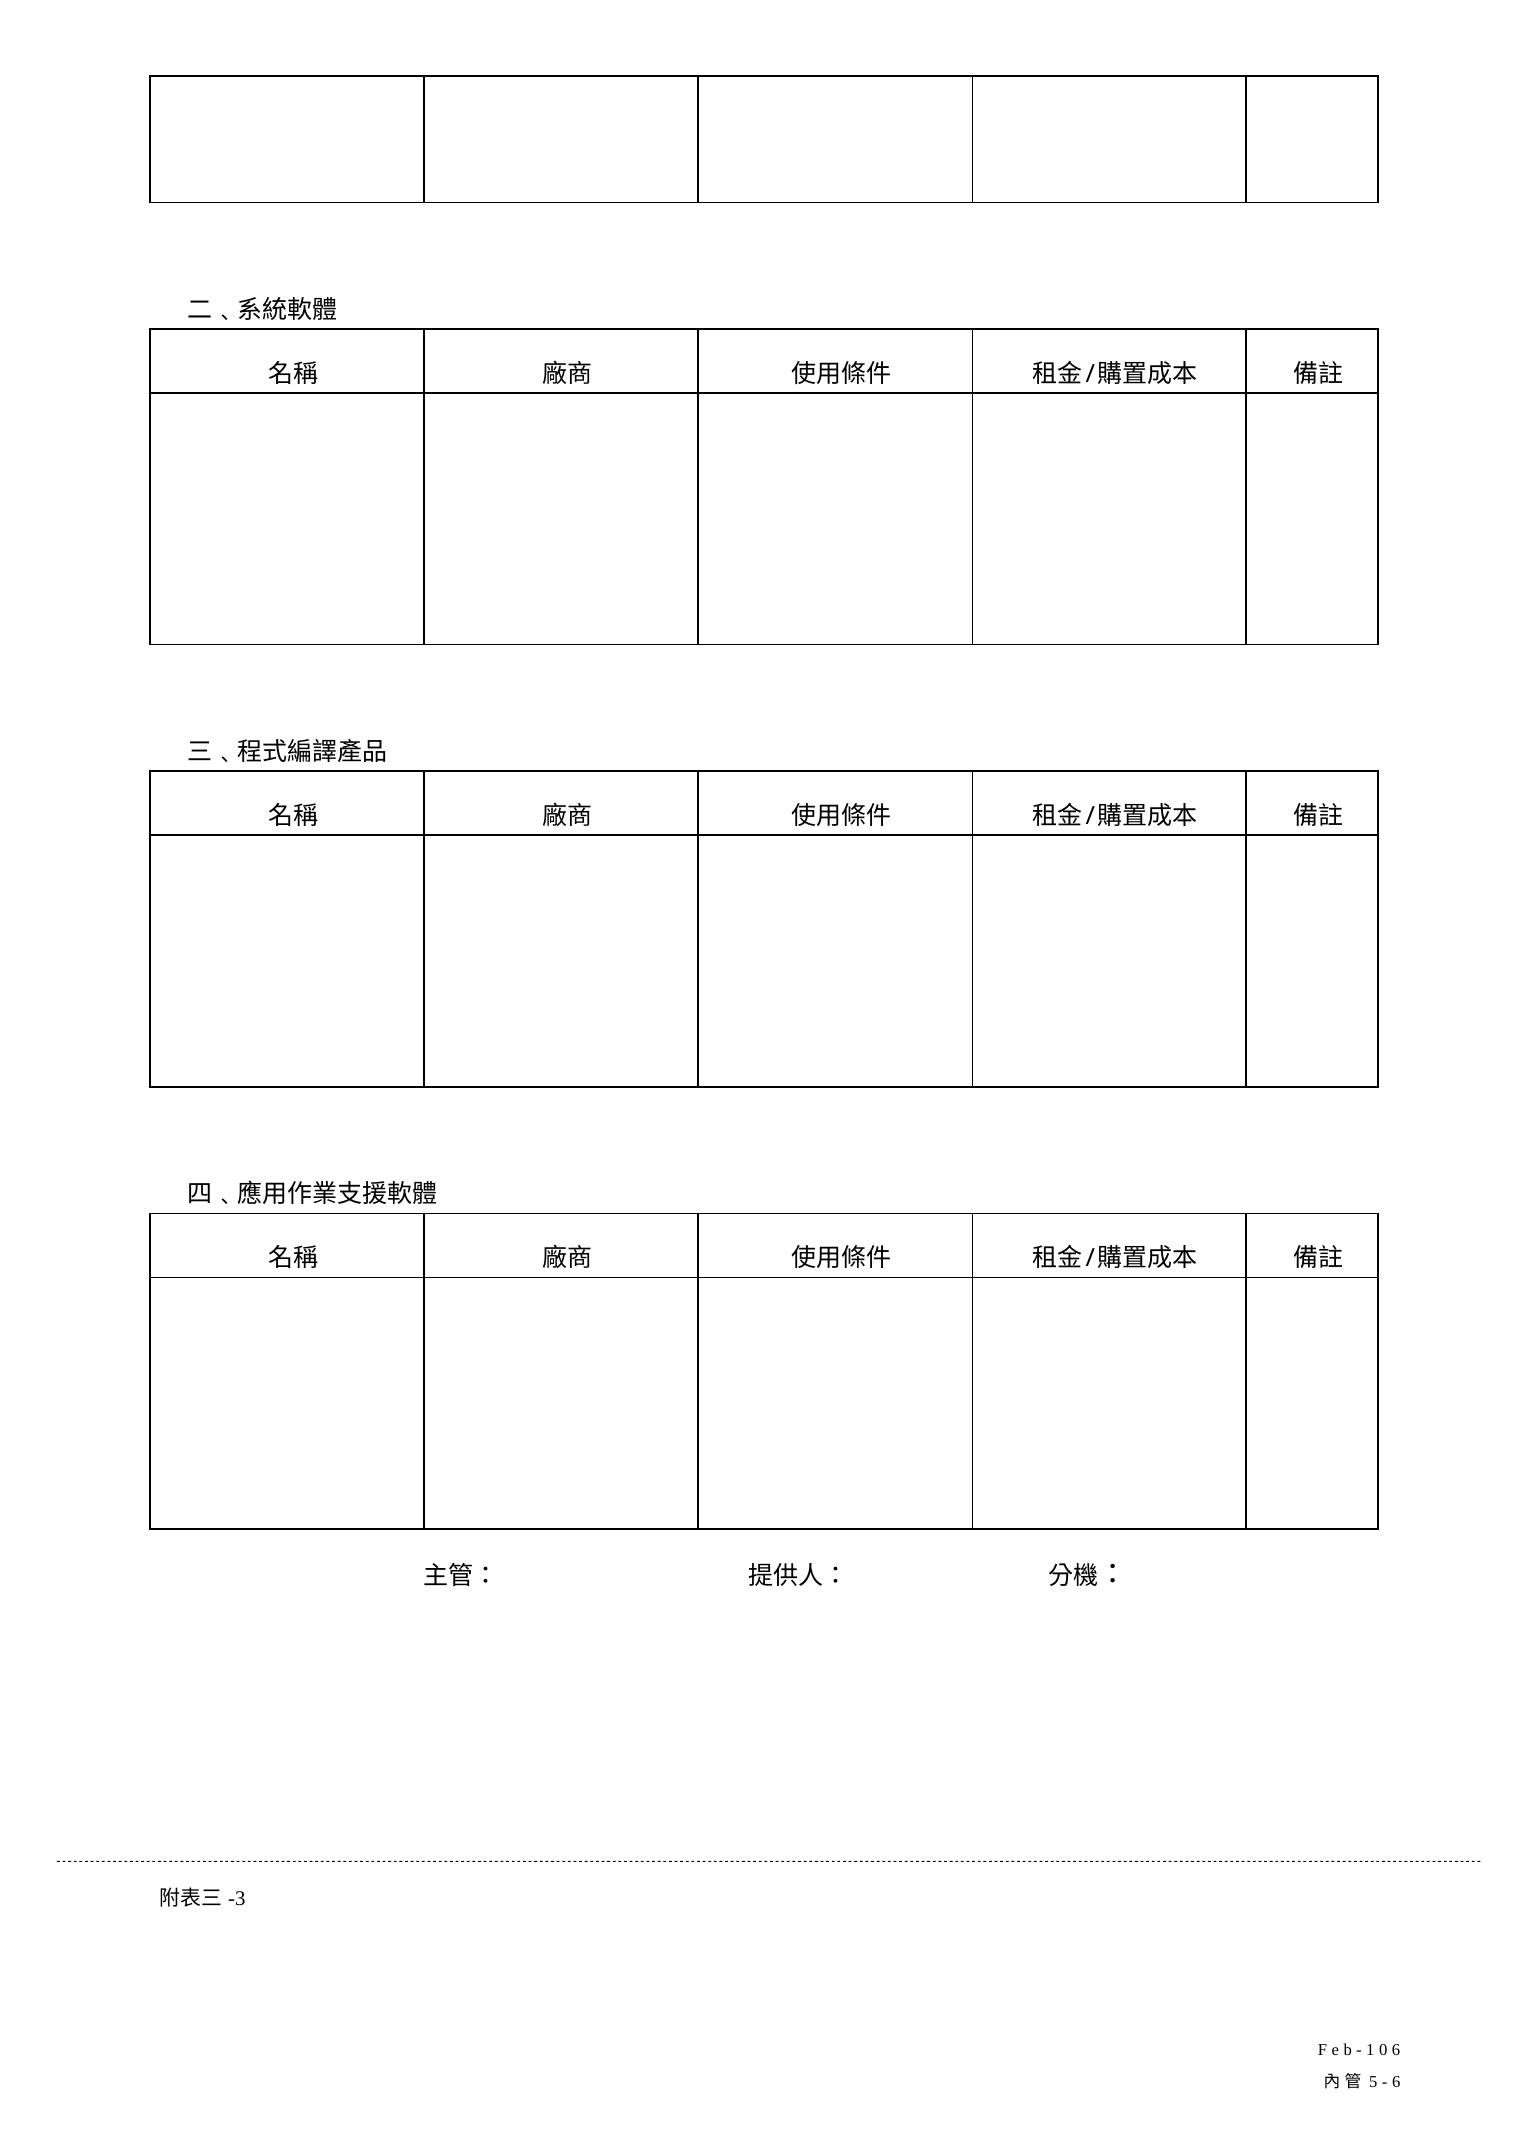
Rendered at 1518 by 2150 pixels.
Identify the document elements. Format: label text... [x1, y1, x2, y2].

table_header 使用條件 [699, 772, 972, 834]
table_header 使用條件 [699, 330, 972, 392]
table_header 備註 [1247, 1214, 1377, 1277]
table_header 使用條件 [699, 1214, 972, 1277]
table_cell [699, 836, 972, 1086]
table_cell [973, 77, 1245, 202]
table_cell [151, 836, 423, 1086]
table_cell [699, 77, 972, 202]
text 主管： 提供人： 分機： [150, 1530, 1400, 1592]
table_cell [151, 394, 423, 644]
table_header 租金/購置成本 [973, 1214, 1245, 1277]
table_cell [973, 394, 1245, 644]
table_cell [425, 77, 697, 202]
text 二﹑系統軟體 [162, 266, 1400, 328]
table_cell [699, 394, 972, 644]
table_cell [973, 1278, 1245, 1528]
table_cell [1247, 77, 1377, 202]
text 四﹑應用作業支援軟體 [162, 1150, 1400, 1212]
table_cell [699, 1278, 972, 1528]
table_header 廠商 [425, 330, 697, 392]
text 三﹑程式編譯產品 [162, 708, 1400, 770]
table_header 名稱 [151, 1214, 423, 1277]
table_header 租金/購置成本 [973, 772, 1245, 834]
table_header 租金/購置成本 [973, 330, 1245, 392]
table_cell [1247, 394, 1377, 644]
table_cell [151, 77, 423, 202]
table_header 廠商 [425, 1214, 697, 1277]
table_cell [151, 1278, 423, 1528]
table_cell [425, 836, 697, 1086]
table_header 備註 [1247, 772, 1377, 834]
table_header 備註 [1247, 330, 1377, 392]
table_cell [973, 836, 1245, 1086]
table_cell [425, 1278, 697, 1528]
table_header 名稱 [151, 772, 423, 834]
table_header 廠商 [425, 772, 697, 834]
table_cell [425, 394, 697, 644]
table_header 名稱 [151, 330, 423, 392]
table_cell [1247, 1278, 1377, 1528]
table_cell [1247, 836, 1377, 1086]
